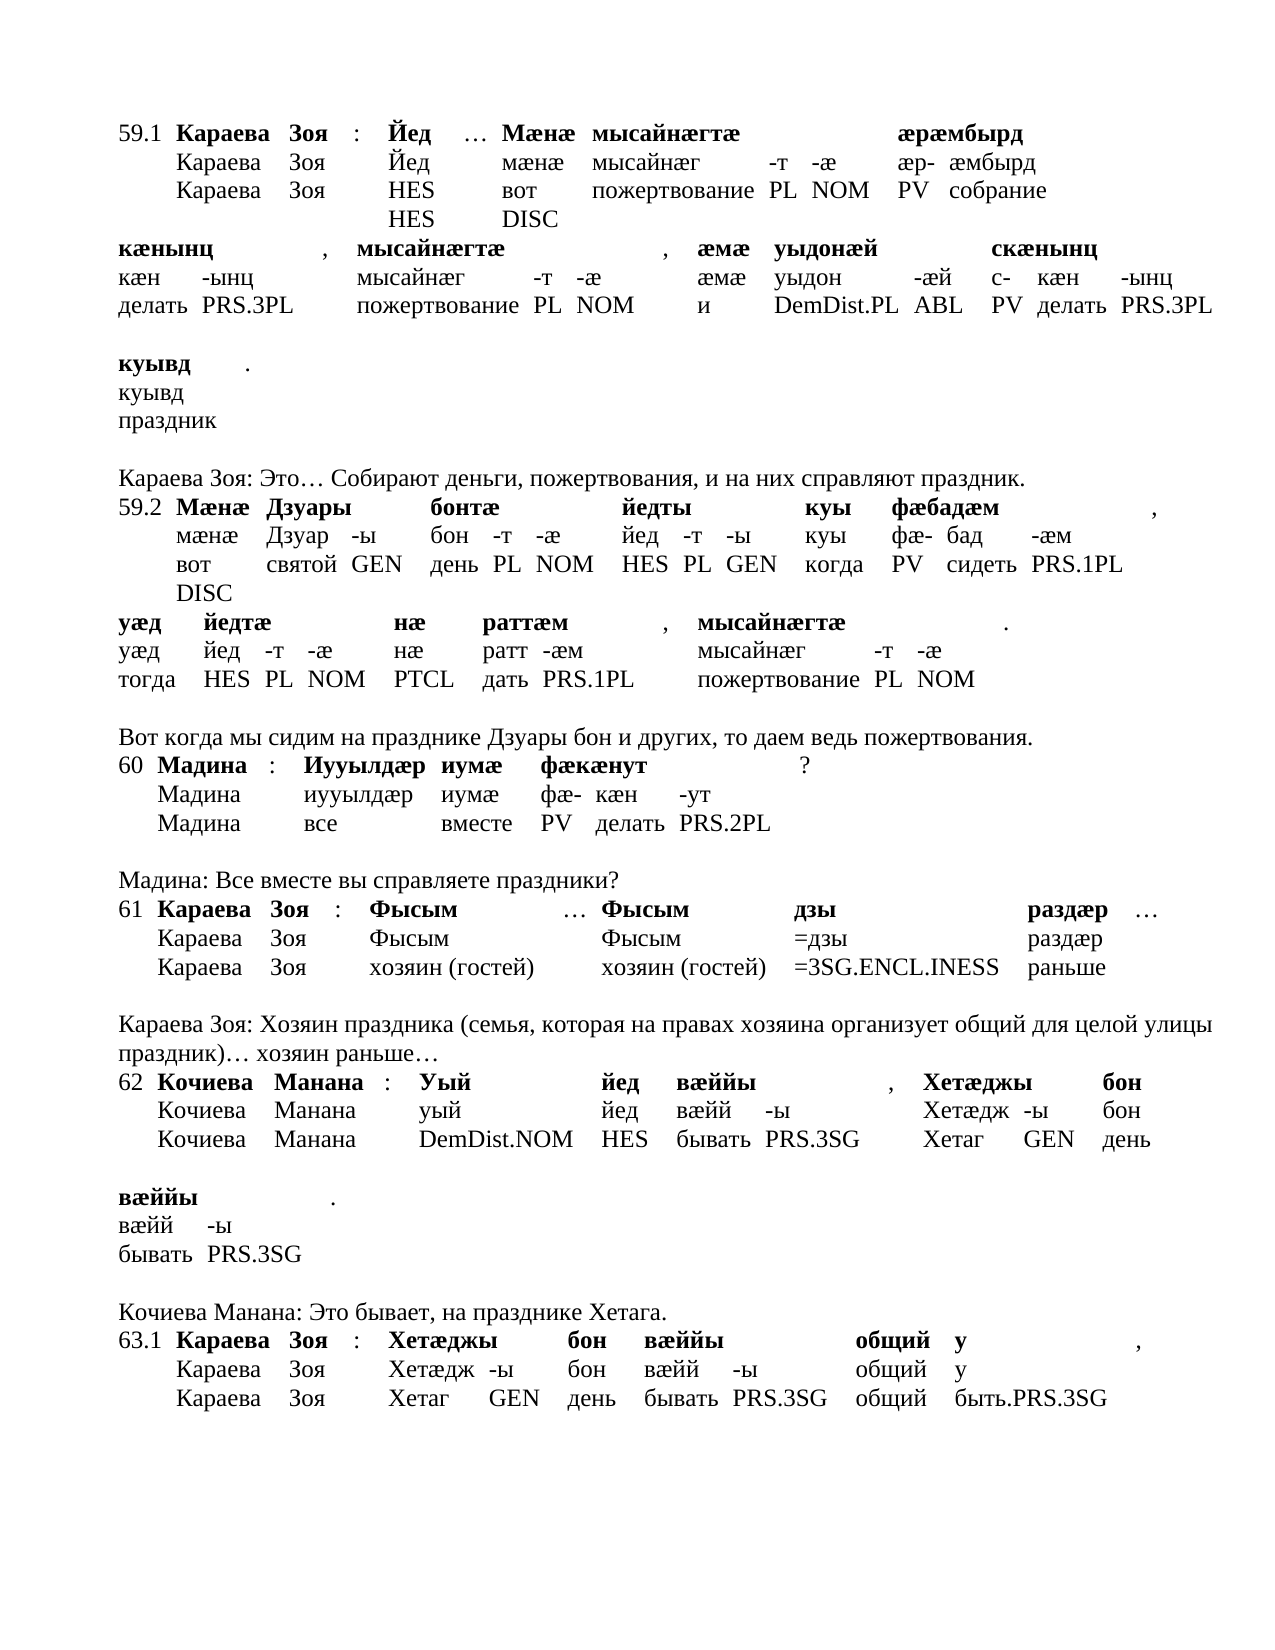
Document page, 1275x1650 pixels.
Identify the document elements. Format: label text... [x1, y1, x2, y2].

text DemDist.NOM [419, 1124, 574, 1153]
text иууылдæр [303, 779, 413, 808]
text вæййы [676, 1067, 874, 1096]
text æмбырд [949, 147, 1047, 176]
text бон [1102, 1067, 1165, 1096]
text Мадина [157, 779, 241, 808]
text мæнæ [502, 147, 564, 176]
text вæйй [644, 1354, 719, 1383]
text Хетаг [388, 1383, 475, 1412]
text уæд [118, 607, 189, 636]
text -т [683, 521, 712, 549]
text Манана [274, 1124, 356, 1153]
text -ынц [202, 262, 294, 291]
text : [384, 1067, 405, 1096]
text Иууылдæр [303, 751, 427, 779]
text , [1135, 1326, 1156, 1354]
text кæнынц [118, 233, 308, 262]
text куывд [118, 377, 217, 406]
text Мадина [157, 808, 241, 837]
text нæ [393, 636, 455, 664]
text PV [891, 549, 933, 578]
text Зоя [270, 894, 321, 923]
text HES [601, 1124, 649, 1153]
text … [1134, 894, 1159, 923]
text бывать [118, 1239, 193, 1268]
text Зоя [270, 952, 307, 981]
text пожертвование [592, 176, 755, 204]
text общий [855, 1383, 927, 1412]
text HES [622, 549, 669, 578]
text Зоя [289, 118, 339, 147]
text уыдон [774, 262, 900, 291]
text PL [874, 664, 903, 693]
text Кочиева [157, 1124, 246, 1153]
text иумæ [441, 779, 513, 808]
text HES [388, 204, 449, 233]
text бон [1102, 1096, 1151, 1124]
text DISC [502, 204, 578, 233]
text 59.2 [118, 492, 162, 521]
text Караева [176, 118, 275, 147]
text у [954, 1354, 1108, 1383]
text -æ [307, 636, 366, 664]
text PL [768, 176, 798, 204]
text PL [264, 664, 294, 693]
text Зоя [289, 1354, 325, 1383]
text тогда [118, 664, 176, 693]
text -т [768, 147, 798, 176]
text -æй [913, 262, 963, 291]
text дзы [794, 894, 1014, 923]
text делать [1037, 291, 1107, 319]
text Фысым [369, 894, 548, 923]
text -ы [488, 1354, 540, 1383]
text Мадина [157, 751, 255, 779]
text кæн [1037, 262, 1107, 291]
text бывать [676, 1124, 751, 1153]
text куы [805, 492, 878, 521]
text PRS.3PL [1121, 291, 1213, 319]
text … [463, 118, 488, 147]
text Дзуар [266, 521, 337, 549]
text бонтæ [430, 492, 608, 521]
text быть.PRS.3SG [954, 1383, 1108, 1412]
text у [954, 1326, 1122, 1354]
text скæнынц [991, 233, 1227, 262]
text NOM [536, 549, 594, 578]
text PL [683, 549, 712, 578]
text NOM [307, 664, 366, 693]
text Караева [176, 1326, 275, 1354]
text вæйй [676, 1096, 751, 1124]
text , [322, 233, 343, 262]
text Караева [176, 1354, 261, 1383]
text PRS.3PL [202, 291, 294, 319]
text -т [874, 636, 903, 664]
text NOM [917, 664, 975, 693]
text 60 [118, 751, 143, 779]
text : [353, 118, 374, 147]
text пожертвование [697, 664, 860, 693]
text DISC [176, 578, 252, 607]
text мысайнæгтæ [592, 118, 884, 147]
text -ынц [1121, 262, 1213, 291]
text Кочиева [157, 1096, 246, 1124]
text 63.1 [118, 1326, 162, 1354]
text Мæнæ [176, 492, 252, 521]
text 61 [118, 894, 143, 923]
text PRS.3SG [765, 1124, 860, 1153]
text -ы [732, 1354, 828, 1383]
text -т [264, 636, 294, 664]
text -æ [917, 636, 975, 664]
text мысайнæг [357, 262, 519, 291]
text вæййы [644, 1326, 842, 1354]
text святой [266, 549, 337, 578]
text æмæ [697, 233, 760, 262]
text æрæмбырд [897, 118, 1061, 147]
text Хетаг [923, 1124, 1009, 1153]
text вот [176, 549, 238, 578]
text æмæ [697, 262, 746, 291]
text -ы [207, 1211, 302, 1239]
text PTCL [393, 664, 455, 693]
text -ут [679, 779, 771, 808]
text : [269, 751, 290, 779]
text Йед [388, 147, 435, 176]
text пожертвование [357, 291, 519, 319]
text Фысым [369, 923, 534, 952]
text , [662, 607, 683, 636]
text Зоя [289, 147, 325, 176]
text Караева [176, 1383, 261, 1412]
text раттæм [482, 607, 649, 636]
text Йед [388, 118, 449, 147]
text Мадина: Все вместе вы справляете праздники? [118, 866, 1249, 894]
text PV [540, 808, 582, 837]
text 59.1 [118, 118, 162, 147]
text -ы [351, 521, 402, 549]
text дать [482, 664, 529, 693]
text Вот когда мы сидим на празднике Дзуары бон и других, то даем ведь пожертвования. [118, 722, 1249, 751]
text вот [502, 176, 564, 204]
text с- [991, 262, 1023, 291]
text и [697, 291, 746, 319]
text делать [595, 808, 665, 837]
text =дзы [794, 923, 1000, 952]
text Мæнæ [502, 118, 578, 147]
text бывать [644, 1383, 719, 1412]
text -ы [1023, 1096, 1075, 1124]
text Хетæджы [923, 1067, 1088, 1096]
text фæкæнут [540, 751, 785, 779]
text уыдонæй [774, 233, 977, 262]
text сидеть [946, 549, 1017, 578]
text . [244, 348, 265, 377]
text Кочиева Манана: Это бывает, на празднике Хетага. [118, 1297, 1249, 1326]
text Хетæдж [388, 1354, 475, 1383]
text йед [601, 1096, 649, 1124]
text общий [855, 1326, 941, 1354]
text Караева [176, 176, 261, 204]
text : [334, 894, 355, 923]
text : [353, 1326, 374, 1354]
text NOM [576, 291, 634, 319]
text раздæр [1027, 923, 1106, 952]
text раздæр [1027, 894, 1120, 923]
text йед [601, 1067, 662, 1096]
text … [562, 894, 587, 923]
text бад [946, 521, 1017, 549]
text уый [419, 1096, 574, 1124]
text 62 [118, 1067, 143, 1096]
text -æ [536, 521, 594, 549]
text Караева [176, 147, 261, 176]
text -æм [542, 636, 635, 664]
text йедтæ [203, 607, 380, 636]
text PL [493, 549, 522, 578]
text Фысым [601, 894, 780, 923]
text собрание [949, 176, 1047, 204]
text все [303, 808, 413, 837]
text -æм [1031, 521, 1123, 549]
text -т [493, 521, 522, 549]
text ABL [913, 291, 963, 319]
text =3SG.ENCL.INESS [794, 952, 1000, 981]
text уæд [118, 636, 176, 664]
text Зоя [289, 1326, 339, 1354]
text . [330, 1182, 351, 1211]
text Караева Зоя: Это… Собирают деньги, пожертвования, и на них справляют праздник. [118, 463, 1249, 492]
text PL [533, 291, 562, 319]
text день [1102, 1124, 1151, 1153]
text , [662, 233, 683, 262]
text PRS.3SG [207, 1239, 302, 1268]
text , [888, 1067, 909, 1096]
text вæййы [118, 1182, 316, 1211]
text йед [622, 521, 669, 549]
text бон [567, 1354, 616, 1383]
text Кочиева [157, 1067, 260, 1096]
text мысайнæгтæ [697, 607, 989, 636]
text Хетæджы [388, 1326, 554, 1354]
text Уый [419, 1067, 587, 1096]
text куывд [118, 348, 231, 377]
text PV [897, 176, 935, 204]
text HES [388, 176, 435, 204]
text GEN [488, 1383, 540, 1412]
text . [1003, 607, 1024, 636]
text кæн [118, 262, 188, 291]
text день [430, 549, 479, 578]
text -т [533, 262, 562, 291]
text мысайнæг [697, 636, 860, 664]
text хозяин (гостей) [601, 952, 766, 981]
text нæ [393, 607, 469, 636]
text вæйй [118, 1211, 193, 1239]
text Фысым [601, 923, 766, 952]
text раньше [1027, 952, 1106, 981]
text мысайнæг [592, 147, 755, 176]
text общий [855, 1354, 927, 1383]
text PRS.2PL [679, 808, 771, 837]
text когда [805, 549, 864, 578]
text Дзуары [266, 492, 416, 521]
text вместе [441, 808, 513, 837]
text Зоя [270, 923, 307, 952]
text делать [118, 291, 188, 319]
text бон [567, 1326, 630, 1354]
text фæ- [540, 779, 582, 808]
text PRS.1PL [542, 664, 635, 693]
text -ы [726, 521, 777, 549]
text æр- [897, 147, 935, 176]
text Манана [274, 1096, 356, 1124]
text NOM [811, 176, 870, 204]
text ратт [482, 636, 529, 664]
text Караева Зоя: Хозяин праздника (семья, которая на правах хозяина организует общий для целой улицы праздник)… хозяин раньше… [118, 1009, 1249, 1067]
text GEN [351, 549, 402, 578]
text фæбадæм [891, 492, 1137, 521]
text Зоя [289, 1383, 325, 1412]
text мысайнæгтæ [357, 233, 648, 262]
text Манана [274, 1067, 370, 1096]
text GEN [1023, 1124, 1075, 1153]
text Караева [157, 894, 256, 923]
text Караева [157, 952, 242, 981]
text праздник [118, 406, 217, 434]
text -æ [576, 262, 634, 291]
text фæ- [891, 521, 933, 549]
text Караева [157, 923, 242, 952]
text GEN [726, 549, 777, 578]
text хозяин (гостей) [369, 952, 534, 981]
text , [1151, 492, 1172, 521]
text PV [991, 291, 1023, 319]
text мæнæ [176, 521, 238, 549]
text HES [203, 664, 251, 693]
text DemDist.PL [774, 291, 900, 319]
text PRS.3SG [732, 1383, 828, 1412]
text PRS.1PL [1031, 549, 1123, 578]
text йед [203, 636, 251, 664]
text ? [799, 751, 820, 779]
text иумæ [441, 751, 527, 779]
text куы [805, 521, 864, 549]
text -ы [765, 1096, 860, 1124]
text -æ [811, 147, 870, 176]
text день [567, 1383, 616, 1412]
text бон [430, 521, 479, 549]
text Хетæдж [923, 1096, 1009, 1124]
text кæн [595, 779, 665, 808]
text Зоя [289, 176, 325, 204]
text йедты [622, 492, 791, 521]
